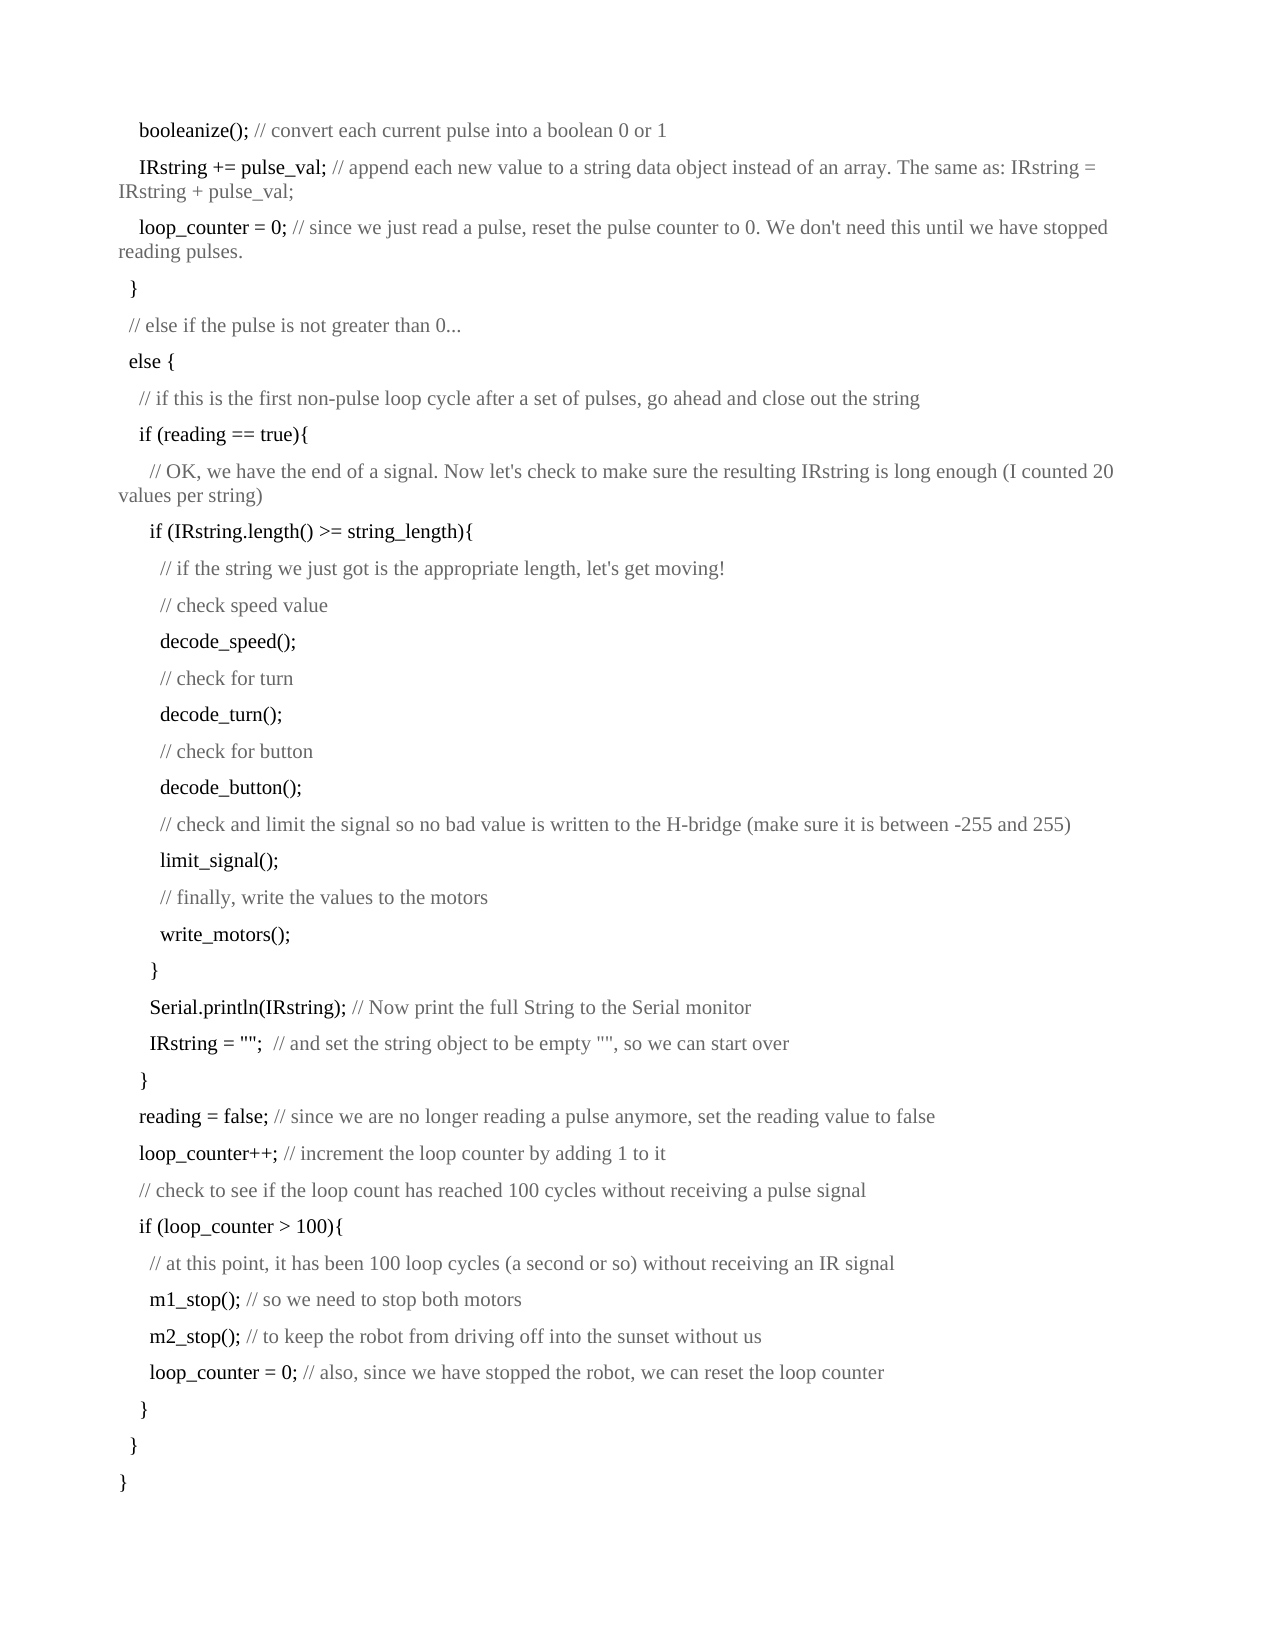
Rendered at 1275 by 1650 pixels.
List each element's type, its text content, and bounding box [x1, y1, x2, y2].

text // check for turn [118, 666, 1157, 690]
text m2_stop(); // to keep the robot from driving off into the sunset without us [118, 1324, 1157, 1348]
text } [118, 276, 1157, 300]
text booleanize(); // convert each current pulse into a boolean 0 or 1 [118, 118, 1157, 142]
text } [118, 1470, 1157, 1494]
text limit_signal(); [118, 848, 1157, 872]
text loop_counter = 0; // also, since we have stopped the robot, we can reset the loop counter [118, 1360, 1157, 1384]
text loop_counter = 0; // since we just read a pulse, reset the pulse counter to 0. We don't need this until we have stopped reading pulses. [118, 215, 1157, 263]
text } [118, 1068, 1157, 1092]
text loop_counter++; // increment the loop counter by adding 1 to it [118, 1141, 1157, 1165]
text write_motors(); [118, 922, 1157, 946]
text IRstring = ""; // and set the string object to be empty "", so we can start over [118, 1031, 1157, 1055]
text decode_button(); [118, 775, 1157, 799]
text // OK, we have the end of a signal. Now let's check to make sure the resulting IRstring is long enough (I counted 20 values per string) [118, 459, 1157, 507]
text decode_turn(); [118, 702, 1157, 726]
text // if this is the first non-pulse loop cycle after a set of pulses, go ahead and close out the string [118, 386, 1157, 410]
text // finally, write the values to the motors [118, 885, 1157, 909]
text // check for button [118, 739, 1157, 763]
text // else if the pulse is not greater than 0... [118, 312, 1157, 337]
text m1_stop(); // so we need to stop both motors [118, 1287, 1157, 1311]
text IRstring += pulse_val; // append each new value to a string data object instead of an array. The same as: IRstring = IRstring + pulse_val; [118, 155, 1157, 203]
text if (IRstring.length() >= string_length){ [118, 519, 1157, 543]
text // at this point, it has been 100 loop cycles (a second or so) without receiving an IR signal [118, 1251, 1157, 1275]
text else { [118, 349, 1157, 373]
text } [118, 1397, 1157, 1421]
text reading = false; // since we are no longer reading a pulse anymore, set the reading value to false [118, 1104, 1157, 1128]
text // check speed value [118, 592, 1157, 617]
text } [118, 958, 1157, 982]
text // if the string we just got is the appropriate length, let's get moving! [118, 556, 1157, 580]
text // check and limit the signal so no bad value is written to the H-bridge (make sure it is between -255 and 255) [118, 812, 1157, 836]
text if (loop_counter > 100){ [118, 1214, 1157, 1238]
text } [118, 1433, 1157, 1457]
text if (reading == true){ [118, 422, 1157, 446]
text Serial.println(IRstring); // Now print the full String to the Serial monitor [118, 995, 1157, 1019]
text // check to see if the loop count has reached 100 cycles without receiving a pulse signal [118, 1177, 1157, 1202]
text decode_speed(); [118, 629, 1157, 653]
